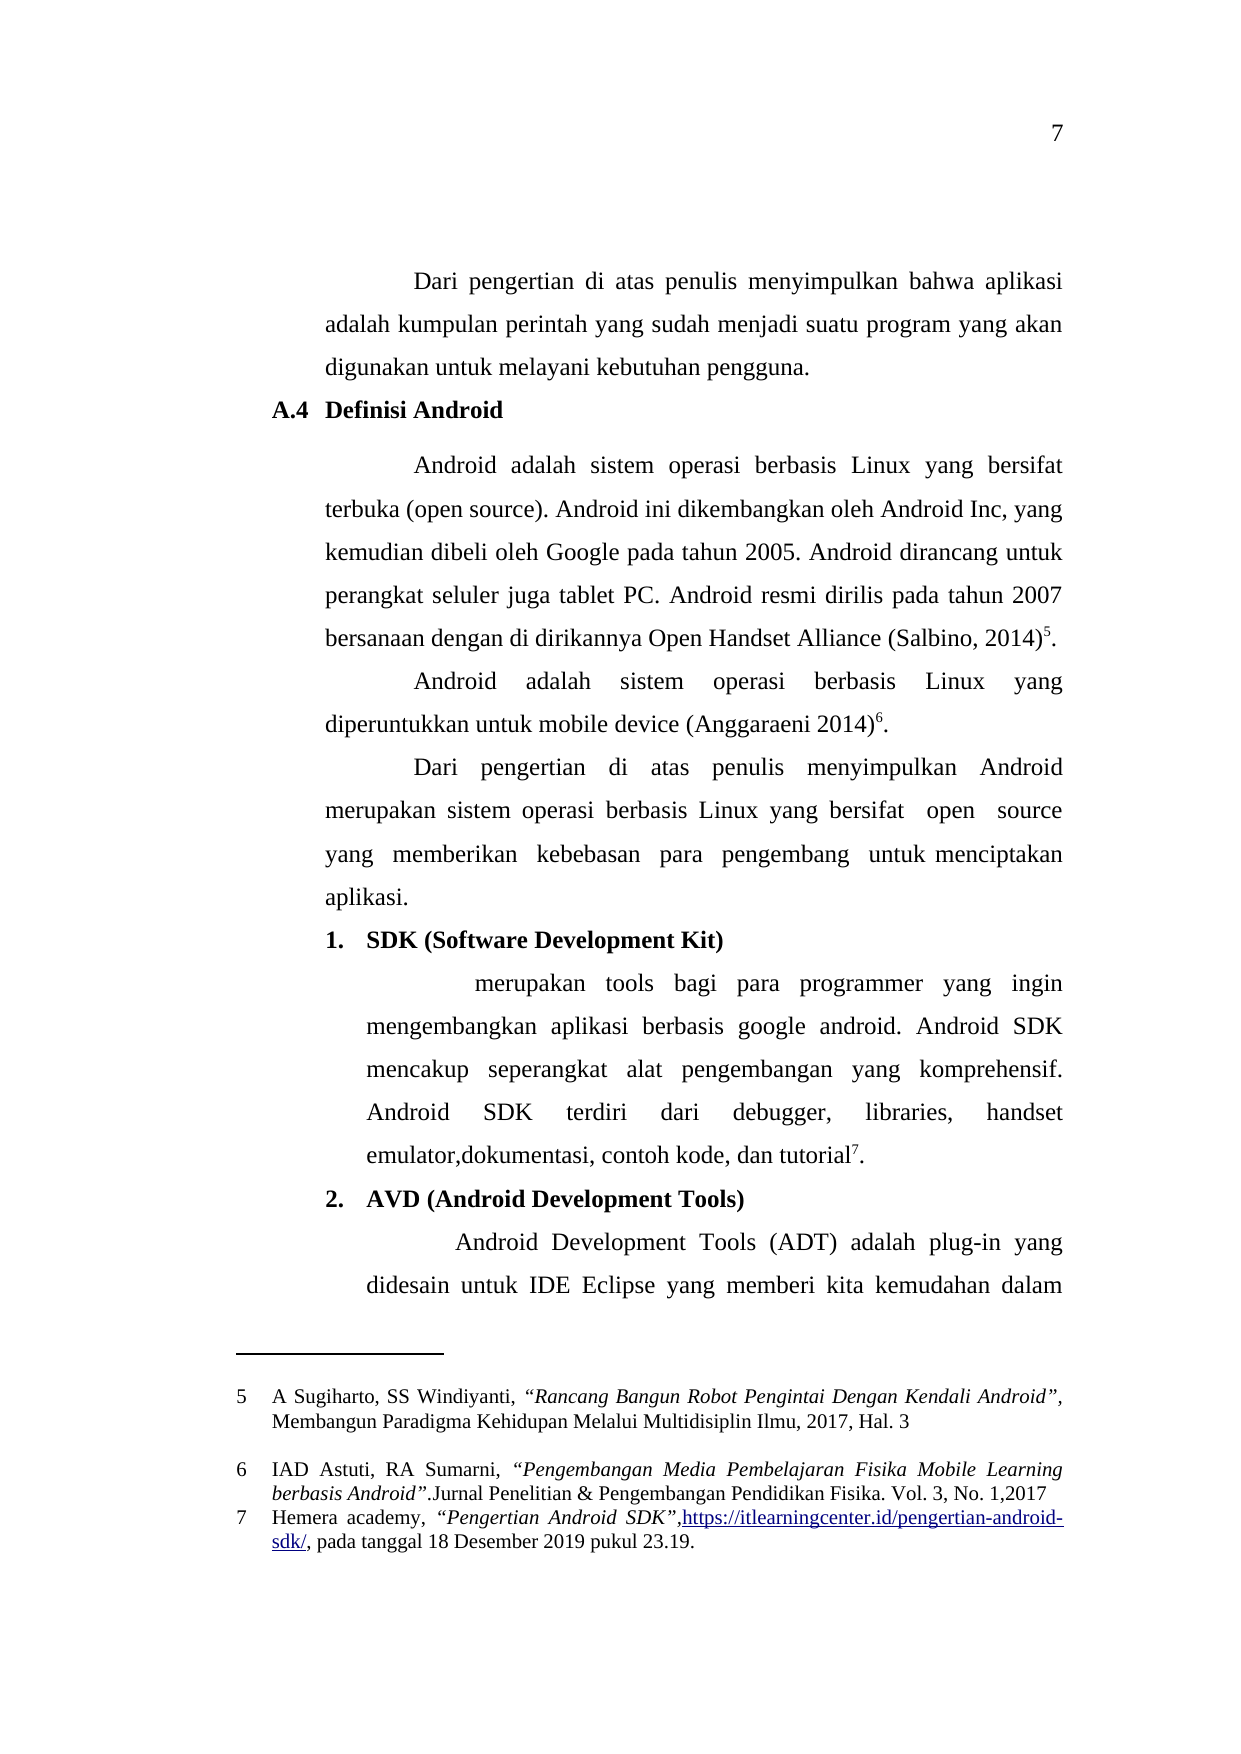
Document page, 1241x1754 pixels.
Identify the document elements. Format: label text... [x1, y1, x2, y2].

text Hemera academy, “Pengertian Android SDK”,https://itlearningcenter.id/pengertian-android-sdk/, pada tanggal 18 Desember 2019 pukul 23.19. [236, 1505, 1063, 1553]
list merupakan tools bagi para programmer yang ingin mengembangkan aplikasi berbasis google android. Android SDK mencakup seperangkat alat pengembangan yang komprehensif. Android SDK terdiri dari debugger, libraries, handset emulator,dokumentasi, contoh kode, dan tutorial. [366, 968, 1063, 1169]
text Dari pengertian di atas penulis menyimpulkan Android merupakan sistem operasi berbasis Linux yang bersifat open source yang memberikan kebebasan para pengembang untuk menciptakan aplikasi. [325, 752, 1063, 911]
text Android adalah sistem operasi berbasis Linux yang diperuntukkan untuk mobile device (Anggaraeni 2014). [325, 666, 1063, 738]
text A Sugiharto, SS Windiyanti, “Rancang Bangun Robot Pengintai Dengan Kendali Android”, Membangun Paradigma Kehidupan Melalui Multidisiplin Ilmu, 2017, Hal. 3 [236, 1384, 1063, 1433]
list SDK (Software Development Kit) [319, 925, 1063, 954]
text IAD Astuti, RA Sumarni, “Pengembangan Media Pembelajaran Fisika Mobile Learning berbasis Android”.Jurnal Penelitian & Pengembangan Pendidikan Fisika. Vol. 3, No. 1,2017 [236, 1457, 1063, 1505]
list AVD (Android Development Tools) [319, 1184, 1063, 1212]
subtitle Definisi Android [272, 395, 1063, 424]
text Dari pengertian di atas penulis menyimpulkan bahwa aplikasi adalah kumpulan perintah yang sudah menjadi suatu program yang akan digunakan untuk melayani kebutuhan pengguna. [325, 266, 1063, 381]
text Android adalah sistem operasi berbasis Linux yang bersifat terbuka (open source). Android ini dikembangkan oleh Android Inc, yang kemudian dibeli oleh Google pada tahun 2005. Android dirancang untuk perangkat seluler juga tablet PC. Android resmi dirilis pada tahun 2007 bersanaan dengan di dirikannya Open Handset Alliance (Salbino, 2014). [325, 451, 1063, 652]
list Android Development Tools (ADT) adalah plug-in yang didesain untuk IDE Eclipse yang memberi kita kemudahan dalam [366, 1227, 1063, 1299]
